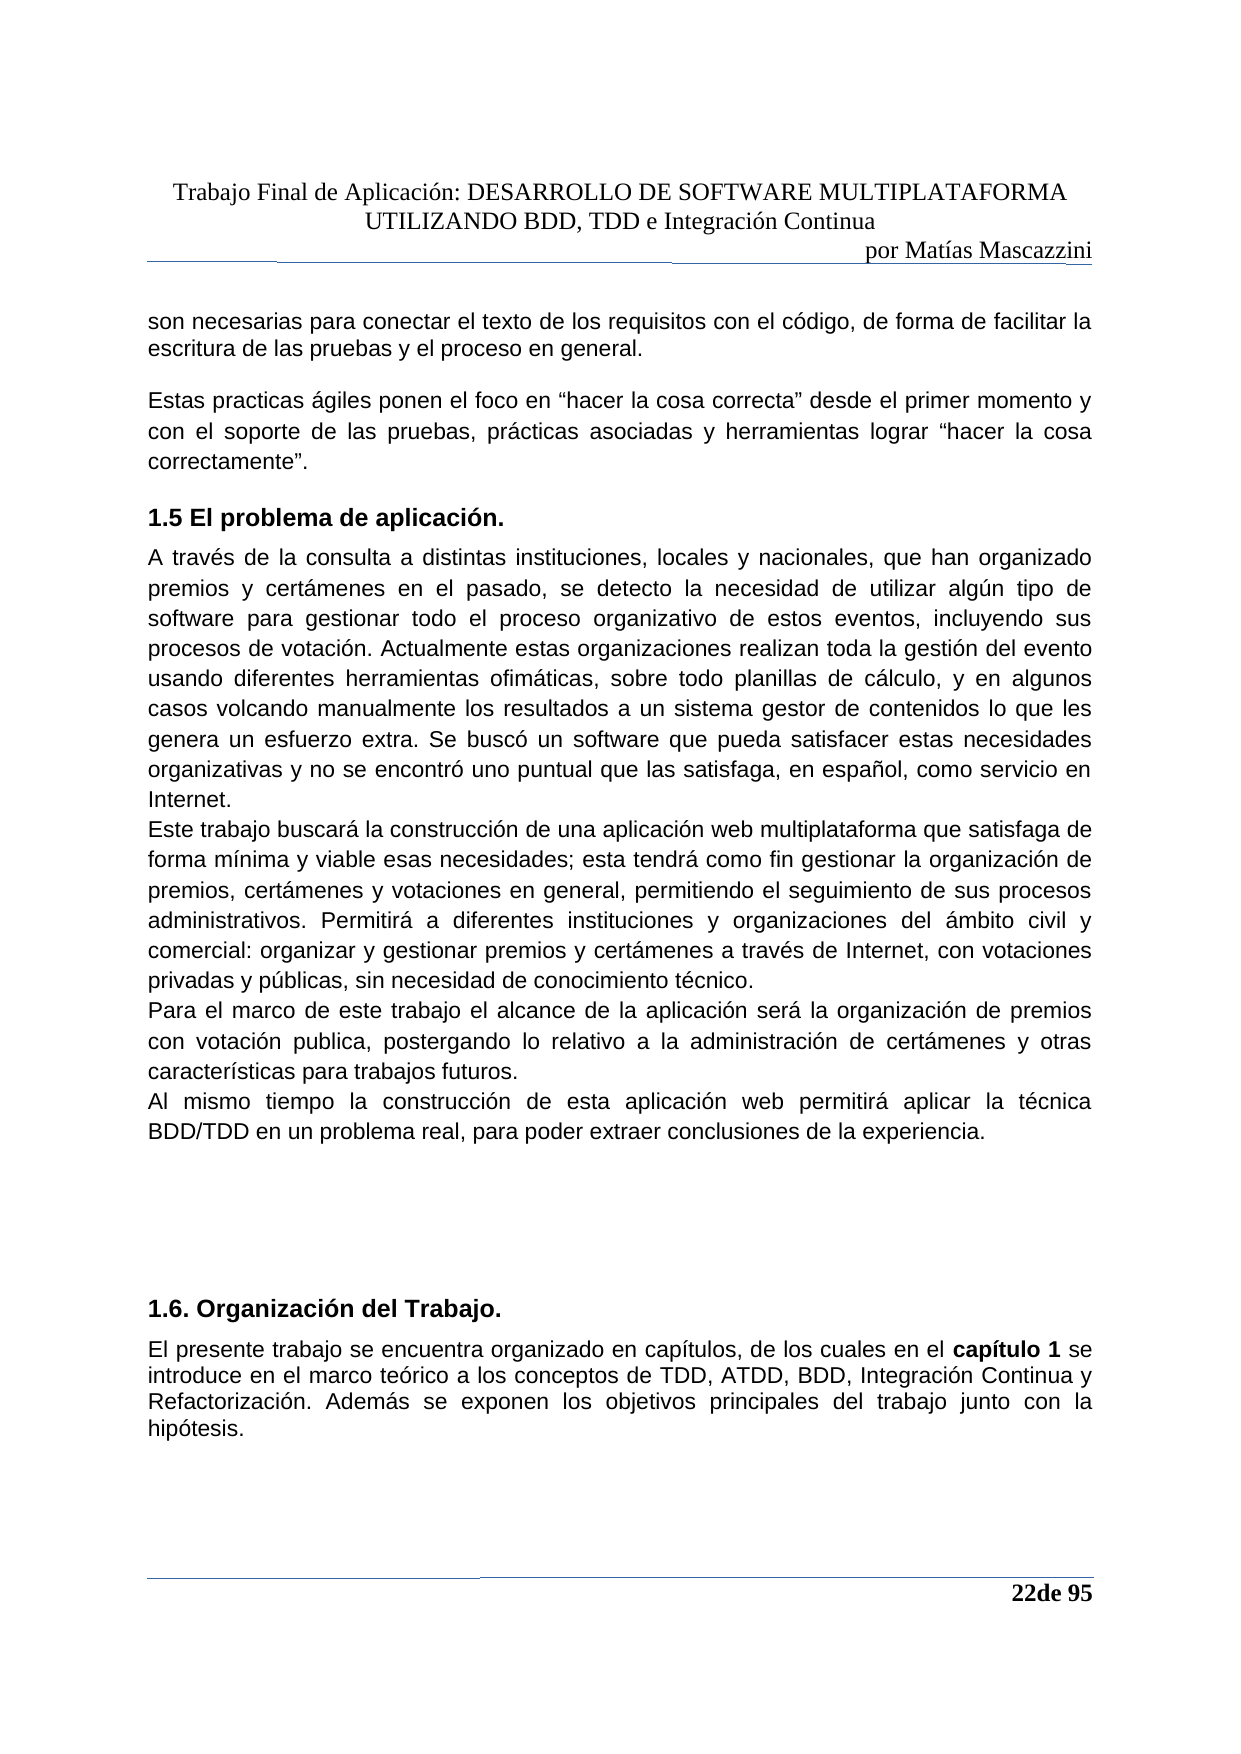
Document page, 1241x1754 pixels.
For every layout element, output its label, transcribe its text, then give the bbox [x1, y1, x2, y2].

subtitle 1.5 El problema de aplicación. [148, 503, 1093, 532]
subtitle 1.6. Organización del Trabajo. [148, 1294, 1093, 1323]
text El presente trabajo se encuentra organizado en capítulos, de los cuales en el capítulo 1 se introduce en el marco teórico a los conceptos de TDD, ATDD, BDD, Integración Continua y Refactorización. Además se exponen los objetivos principales del trabajo junto con la hipótesis. [148, 1336, 1093, 1441]
text Este trabajo buscará la construcción de una aplicación web multiplataforma que satisfaga de forma mínima y viable esas necesidades; esta tendrá como fin gestionar la organización de premios, certámenes y votaciones en general, permitiendo el seguimiento de sus procesos administrativos. Permitirá a diferentes instituciones y organizaciones del ámbito civil y comercial: organizar y gestionar premios y certámenes a través de Internet, con votaciones privadas y públicas, sin necesidad de conocimiento técnico. [148, 816, 1093, 993]
text Estas practicas ágiles ponen el foco en “hacer la cosa correcta” desde el primer momento y con el soporte de las pruebas, prácticas asociadas y herramientas lograr “hacer la cosa correctamente”. [148, 387, 1093, 474]
text son necesarias para conectar el texto de los requisitos con el código, de forma de facilitar la escritura de las pruebas y el proceso en general. [148, 308, 1093, 361]
text A través de la consulta a distintas instituciones, locales y nacionales, que han organizado premios y certámenes en el pasado, se detecto la necesidad de utilizar algún tipo de software para gestionar todo el proceso organizativo de estos eventos, incluyendo sus procesos de votación. Actualmente estas organizaciones realizan toda la gestión del evento usando diferentes herramientas ofimáticas, sobre todo planillas de cálculo, y en algunos casos volcando manualmente los resultados a un sistema gestor de contenidos lo que les genera un esfuerzo extra. Se buscó un software que pueda satisfacer estas necesidades organizativas y no se encontró uno puntual que las satisfaga, en español, como servicio en Internet. [148, 544, 1093, 812]
text Al mismo tiempo la construcción de esta aplicación web permitirá aplicar la técnica BDD/TDD en un problema real, para poder extraer conclusiones de la experiencia. [148, 1088, 1093, 1144]
text Para el marco de este trabajo el alcance de la aplicación será la organización de premios con votación publica, postergando lo relativo a la administración de certámenes y otras características para trabajos futuros. [148, 997, 1093, 1084]
